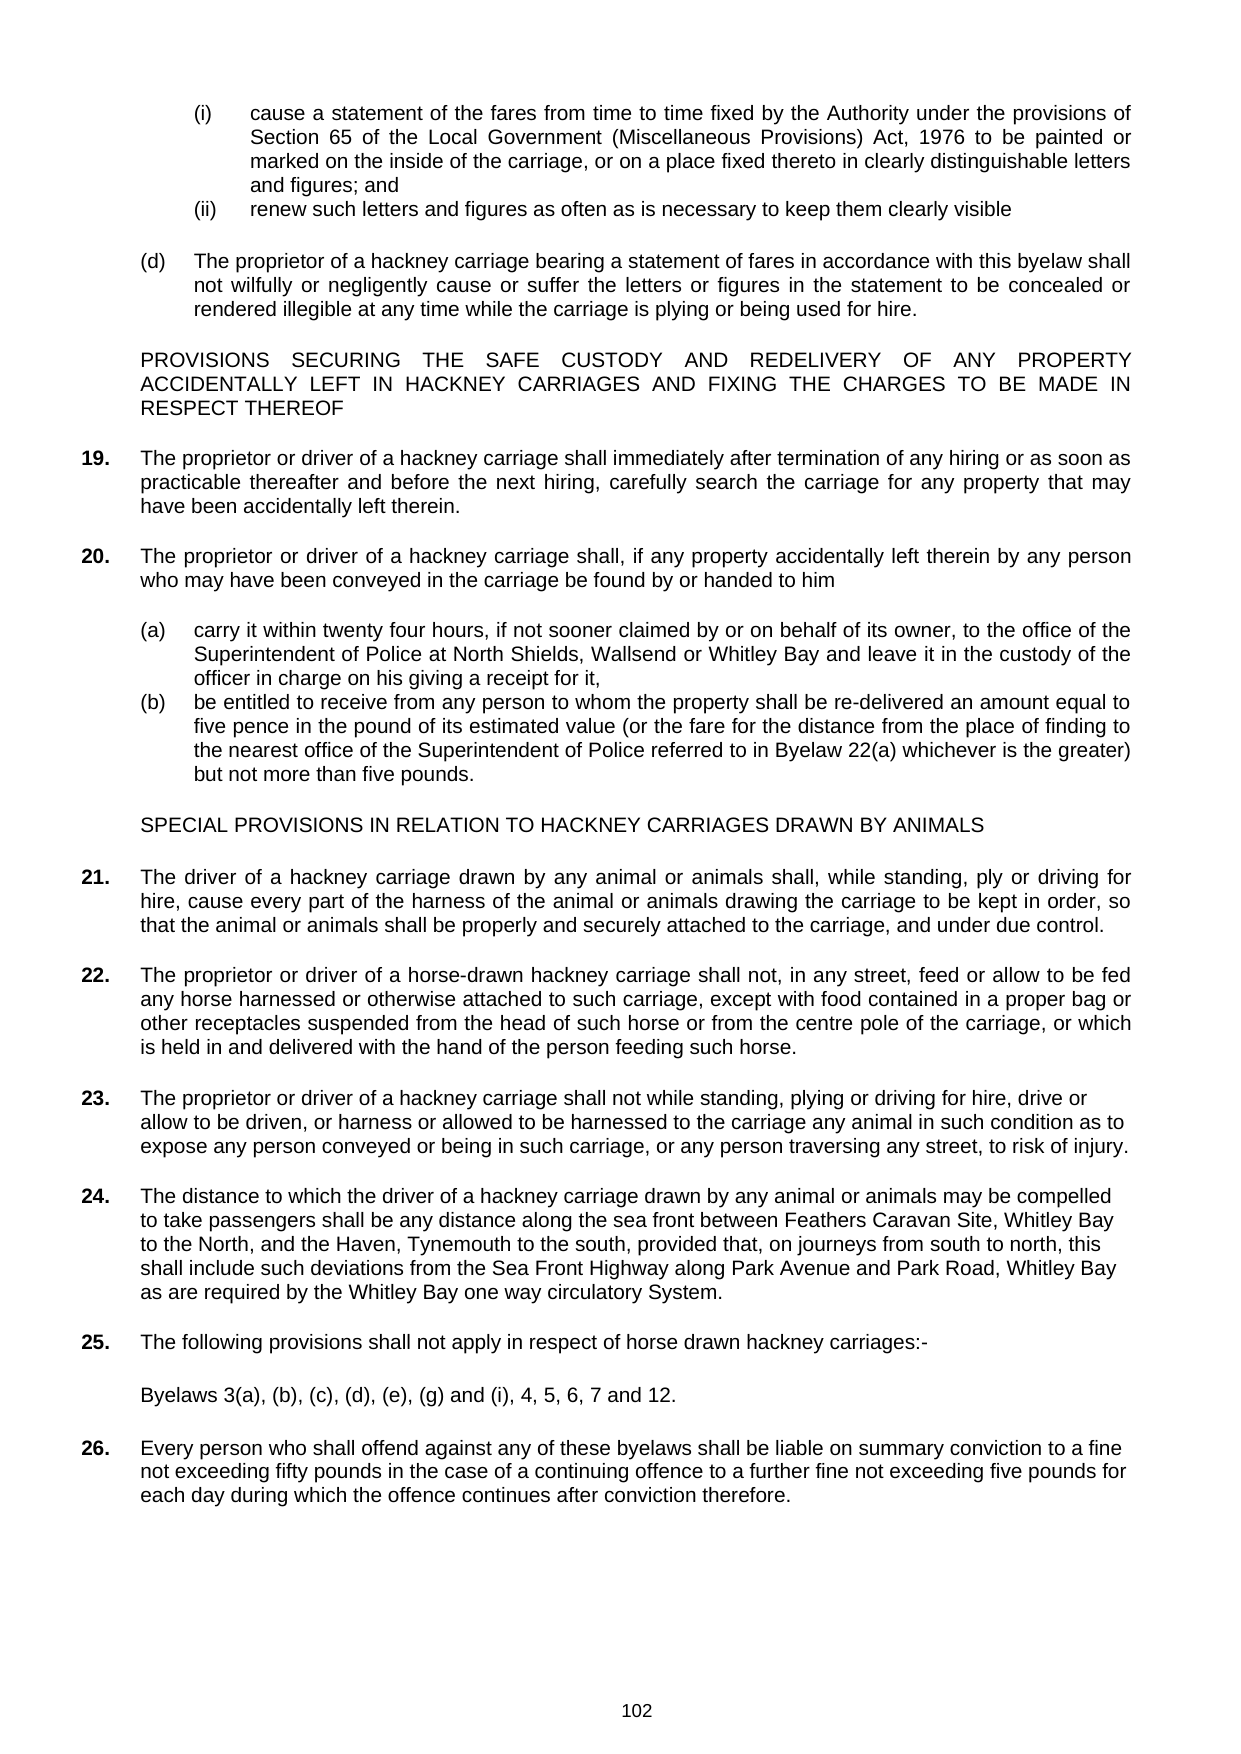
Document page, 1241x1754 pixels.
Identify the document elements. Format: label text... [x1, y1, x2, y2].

table_cell 26. [70, 1435, 129, 1507]
table_cell [129, 101, 182, 197]
table_cell [182, 592, 1144, 618]
table_cell be entitled to receive from any person to whom the property shall be re-delivered an amount equal to five pence in the pound of its estimated value (or the fare for the distance from the place of finding to the nearest office of the Superintendent of Police referred to in Byelaw 22(a) whichever is the greater) but not more than five pounds. [182, 690, 1144, 786]
table_cell [70, 420, 129, 446]
table_cell The proprietor or driver of a hackney carriage shall immediately after termination of any hiring or as soon as practicable thereafter and before the next hiring, carefully search the carriage for any property that may have been accidentally left therein. [129, 446, 1144, 518]
table_cell [129, 75, 182, 101]
table_cell 22. [70, 963, 129, 1059]
table_cell carry it within twenty four hours, if not sooner claimed by or on behalf of its owner, to the office of the Superintendent of Police at North Shields, Wallsend or Whitley Bay and leave it in the custody of the officer in charge on his giving a receipt for it, [182, 618, 1144, 690]
table_cell [70, 690, 129, 786]
table_cell The proprietor or driver of a hackney carriage shall, if any property accidentally left therein by any person who may have been conveyed in the carriage be found by or handed to him [129, 544, 1144, 592]
table_cell [129, 839, 1144, 865]
table_cell 23. [70, 1086, 129, 1157]
table_cell [70, 321, 129, 348]
table_cell [129, 223, 182, 249]
table_cell [70, 348, 129, 419]
table_cell [70, 101, 129, 197]
table_cell [129, 1304, 1144, 1330]
table_cell Byelaws 3(a), (b), (c), (d), (e), (g) and (i), 4, 5, 6, 7 and 12. [129, 1383, 1144, 1409]
table_cell 21. [70, 865, 129, 937]
table_cell Every person who shall offend against any of these byelaws shall be liable on summary conviction to a fine not exceeding fifty pounds in the case of a continuing offence to a further fine not exceeding five pounds for each day during which the offence continues after conviction therefore. [129, 1435, 1144, 1507]
table_cell [129, 937, 1144, 963]
table_cell (a) [129, 618, 182, 690]
table_cell [129, 1158, 1144, 1184]
table_cell The proprietor or driver of a hackney carriage shall not while standing, plying or driving for hire, drive or allow to be driven, or harness or allowed to be harnessed to the carriage any animal in such condition as to expose any person conveyed or being in such carriage, or any person traversing any street, to risk of injury. [129, 1086, 1144, 1157]
table_cell [70, 1304, 129, 1330]
table_cell [70, 1383, 129, 1409]
table_cell [70, 1158, 129, 1184]
table_cell cause a statement of the fares from time to time fixed by the Authority under the provisions of Section 65 of the Local Government (Miscellaneous Provisions) Act, 1976 to be painted or marked on the inside of the carriage, or on a place fixed thereto in clearly distinguishable letters and figures; and [239, 101, 1144, 197]
table_cell 19. [70, 446, 129, 518]
table_cell [182, 321, 1144, 348]
table_cell [239, 223, 1144, 249]
table_cell [70, 839, 129, 865]
table_cell The proprietor or driver of a horse-drawn hackney carriage shall not, in any street, feed or allow to be fed any horse harnessed or otherwise attached to such carriage, except with food contained in a proper bag or other receptacles suspended from the head of such horse or from the centre pole of the carriage, or which is held in and delivered with the hand of the person feeding such horse. [129, 963, 1144, 1059]
table_cell The following provisions shall not apply in respect of horse drawn hackney carriages:- [129, 1330, 1144, 1356]
table_cell (b) [129, 690, 182, 786]
table_cell [129, 1507, 1144, 1533]
table_cell (ii) [182, 197, 238, 223]
table_cell [182, 786, 1144, 812]
table_cell [182, 75, 238, 101]
table_cell The driver of a hackney carriage drawn by any animal or animals shall, while standing, ply or driving for hire, cause every part of the harness of the animal or animals drawing the carriage to be kept in order, so that the animal or animals shall be properly and securely attached to the carriage, and under due control. [129, 865, 1144, 937]
table_cell [70, 592, 129, 618]
table_cell [182, 223, 238, 249]
table_cell [70, 1356, 129, 1383]
table_cell [70, 223, 129, 249]
table_cell [239, 75, 1144, 101]
table_cell PROVISIONS SECURING THE SAFE CUSTODY AND REDELIVERY OF ANY PROPERTY ACCIDENTALLY LEFT IN HACKNEY CARRIAGES AND FIXING THE CHARGES TO BE MADE IN RESPECT THEREOF [129, 348, 1144, 419]
table_cell [129, 592, 182, 618]
table_cell renew such letters and figures as often as is necessary to keep them clearly visible [239, 197, 1144, 223]
table_cell [129, 197, 182, 223]
table_cell [129, 1059, 1144, 1086]
table_cell [70, 1507, 129, 1533]
table_cell [70, 75, 129, 101]
table_cell [70, 1059, 129, 1086]
table_cell (d) [129, 249, 182, 321]
table_cell [129, 321, 182, 348]
table_cell The distance to which the driver of a hackney carriage drawn by any animal or animals may be compelled to take passengers shall be any distance along the sea front between Feathers Caravan Site, Whitley Bay to the North, and the Haven, Tynemouth to the south, provided that, on journeys from south to north, this shall include such deviations from the Sea Front Highway along Park Avenue and Park Road, Whitley Bay as are required by the Whitley Bay one way circulatory System. [129, 1184, 1144, 1303]
table_cell [70, 618, 129, 690]
table_cell 25. [70, 1330, 129, 1356]
table_cell [70, 197, 129, 223]
table_cell SPECIAL PROVISIONS IN RELATION TO HACKNEY CARRIAGES DRAWN BY ANIMALS [129, 813, 1144, 839]
table_cell [70, 813, 129, 839]
table_cell [129, 518, 1144, 544]
table_cell [129, 1409, 1144, 1435]
table_cell [70, 518, 129, 544]
table_cell [70, 786, 129, 812]
table_cell [70, 1409, 129, 1435]
table_cell [70, 249, 129, 321]
table_cell (i) [182, 101, 238, 197]
table_cell [129, 420, 1144, 446]
table_cell The proprietor of a hackney carriage bearing a statement of fares in accordance with this byelaw shall not wilfully or negligently cause or suffer the letters or figures in the statement to be concealed or rendered illegible at any time while the carriage is plying or being used for hire. [182, 249, 1144, 321]
table_cell [70, 937, 129, 963]
table_cell 24. [70, 1184, 129, 1303]
table_cell 20. [70, 544, 129, 592]
table_cell [129, 1356, 1144, 1383]
table_cell [129, 786, 182, 812]
